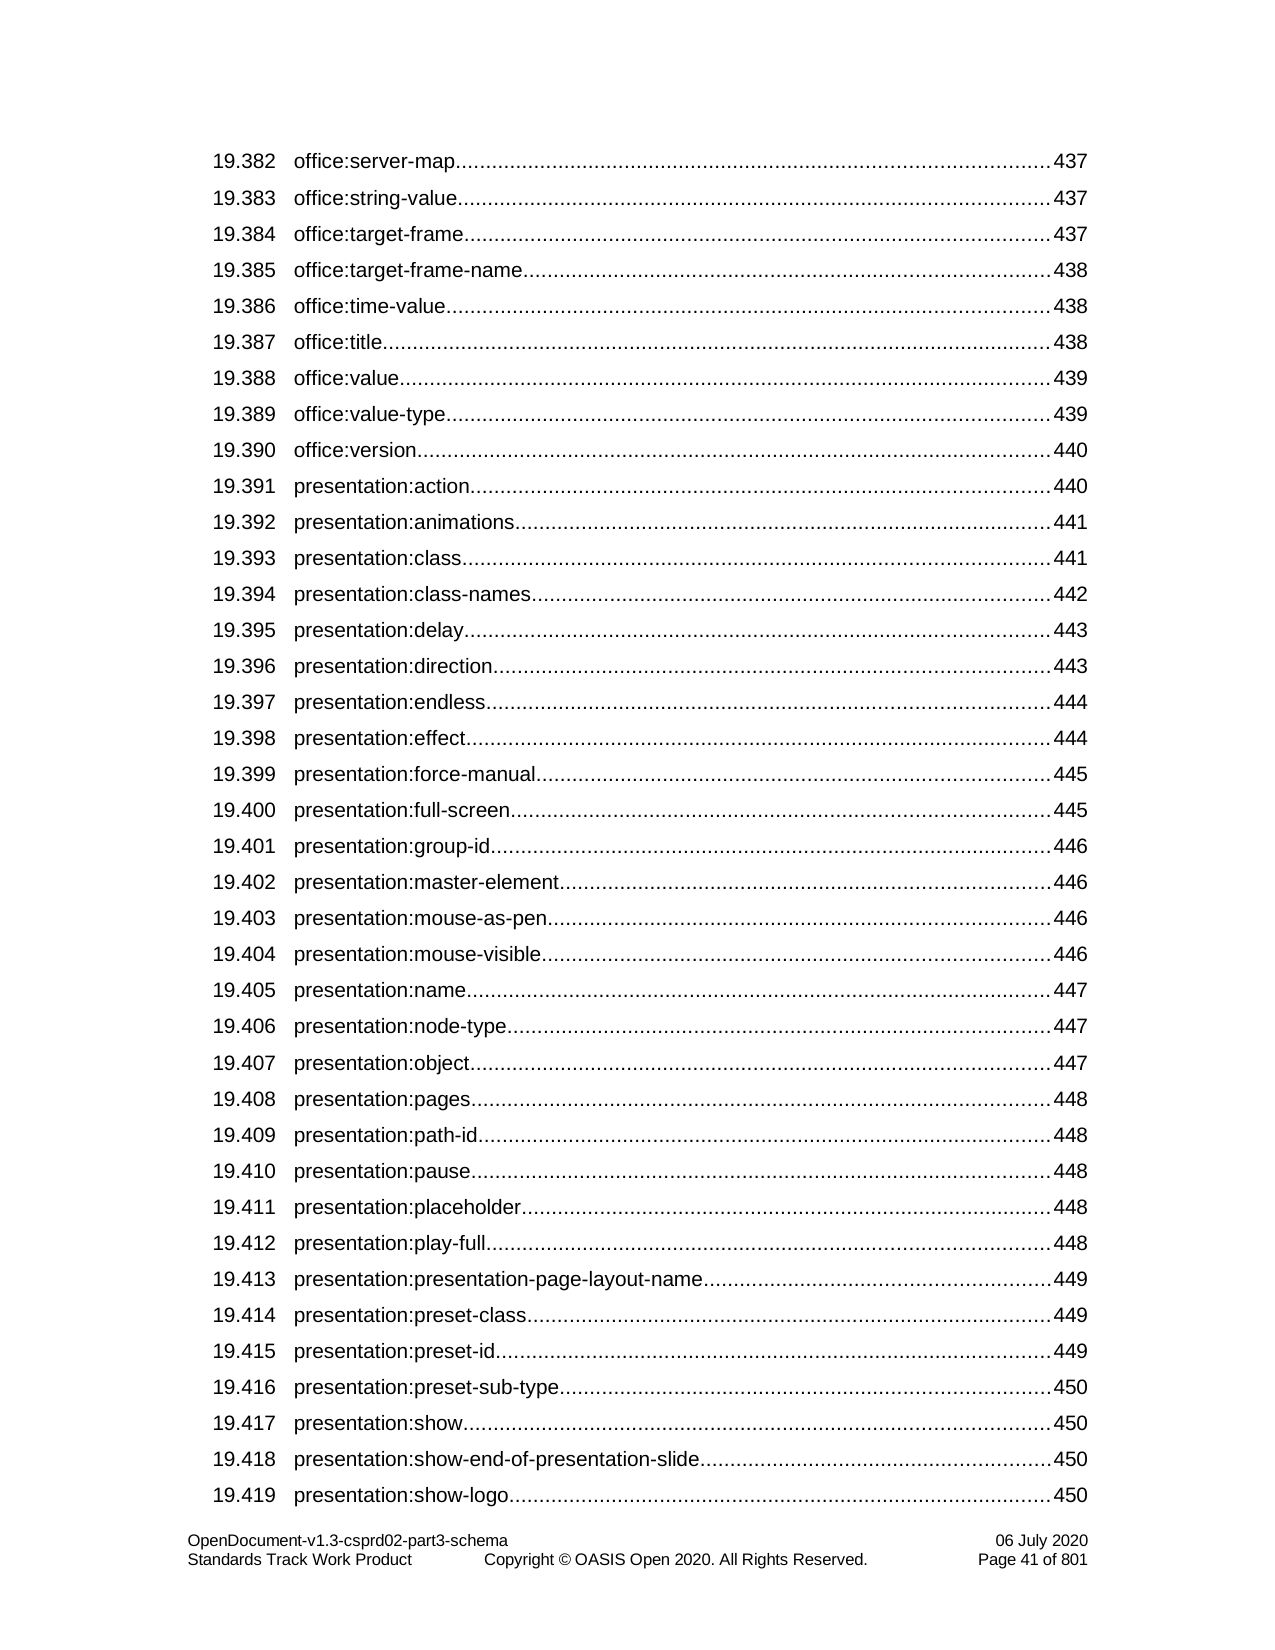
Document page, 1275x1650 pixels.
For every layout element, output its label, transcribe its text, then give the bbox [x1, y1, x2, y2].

text 19.407 presentation:object 447 [212, 1051, 1088, 1074]
text 19.393 presentation:class 441 [212, 546, 1088, 570]
text 19.390 office:version 440 [212, 438, 1088, 462]
text 19.411 presentation:placeholder 448 [212, 1195, 1088, 1219]
text 19.410 presentation:pause 448 [212, 1159, 1088, 1183]
text 19.416 presentation:preset-sub-type 450 [212, 1375, 1088, 1399]
text 19.404 presentation:mouse-visible 446 [212, 943, 1088, 966]
text 19.397 presentation:endless 444 [212, 691, 1088, 714]
text 19.385 office:target-frame-name 438 [212, 258, 1088, 282]
text 19.383 office:string-value 437 [212, 186, 1088, 209]
text 19.406 presentation:node-type 447 [212, 1015, 1088, 1038]
text 19.396 presentation:direction 443 [212, 654, 1088, 678]
text 19.409 presentation:path-id 448 [212, 1123, 1088, 1147]
text 19.417 presentation:show 450 [212, 1411, 1088, 1435]
text 19.392 presentation:animations 441 [212, 510, 1088, 534]
text 19.395 presentation:delay 443 [212, 618, 1088, 642]
text 19.391 presentation:action 440 [212, 474, 1088, 498]
text 19.382 office:server-map 437 [212, 150, 1088, 173]
text 19.419 presentation:show-logo 450 [212, 1483, 1088, 1507]
text 19.389 office:value-type 439 [212, 402, 1088, 426]
text 19.401 presentation:group-id 446 [212, 835, 1088, 858]
text 19.399 presentation:force-manual 445 [212, 763, 1088, 786]
text 19.415 presentation:preset-id 449 [212, 1339, 1088, 1363]
text 19.402 presentation:master-element 446 [212, 871, 1088, 894]
text 19.387 office:title 438 [212, 330, 1088, 354]
text 19.394 presentation:class-names 442 [212, 582, 1088, 606]
text 19.388 office:value 439 [212, 366, 1088, 390]
text 19.400 presentation:full-screen 445 [212, 799, 1088, 822]
text 19.386 office:time-value 438 [212, 294, 1088, 318]
text 19.408 presentation:pages 448 [212, 1087, 1088, 1111]
text 19.418 presentation:show-end-of-presentation-slide 450 [212, 1447, 1088, 1471]
text 19.412 presentation:play-full 448 [212, 1231, 1088, 1255]
text 19.414 presentation:preset-class 449 [212, 1303, 1088, 1327]
text 19.405 presentation:name 447 [212, 979, 1088, 1002]
text 19.398 presentation:effect 444 [212, 727, 1088, 750]
text 19.413 presentation:presentation-page-layout-name 449 [212, 1267, 1088, 1291]
text 19.384 office:target-frame 437 [212, 222, 1088, 246]
text 19.403 presentation:mouse-as-pen 446 [212, 907, 1088, 930]
